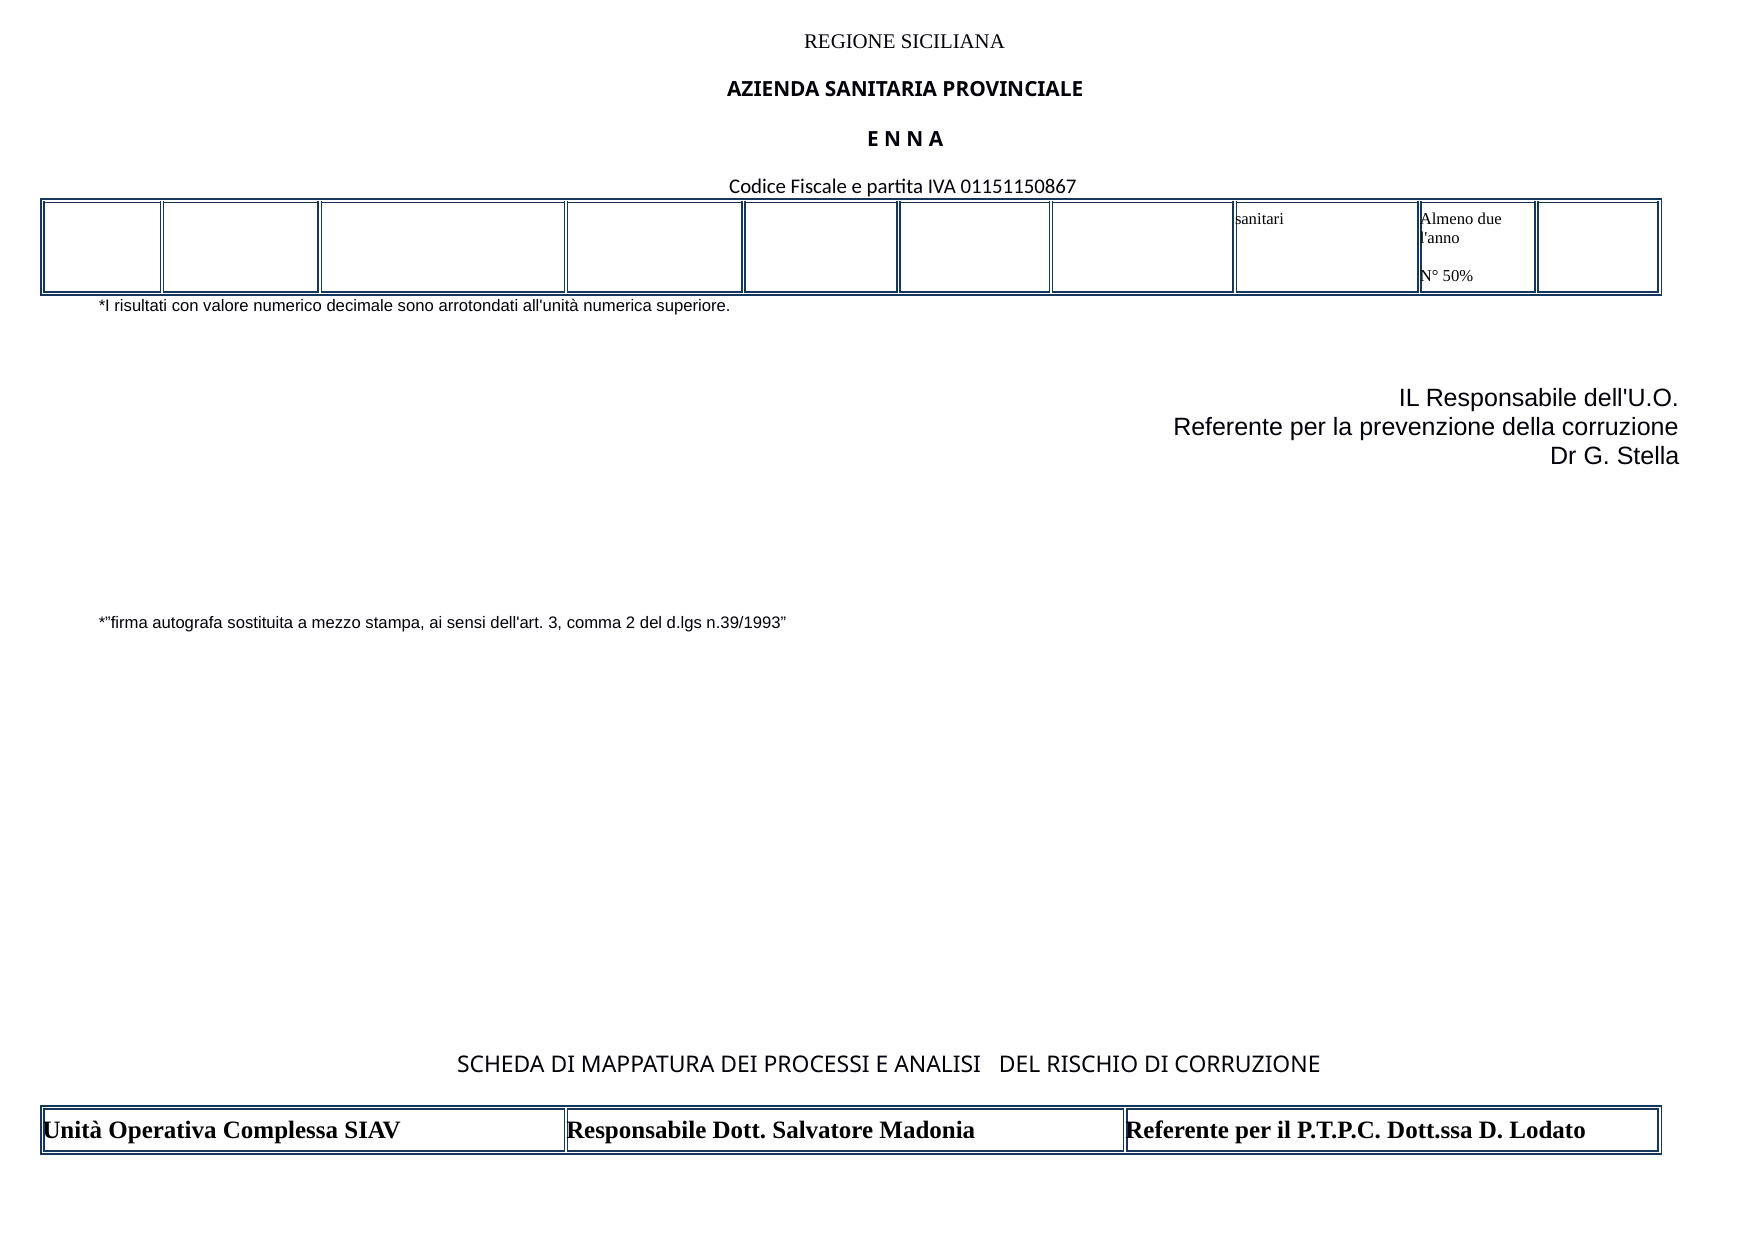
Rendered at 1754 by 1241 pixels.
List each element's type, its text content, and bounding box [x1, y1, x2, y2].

text SCHEDA DI MAPPATURA DEI PROCESSI E ANALISI DEL RISCHIO DI CORRUZIONE [98, 1048, 1679, 1080]
table_cell [746, 203, 896, 291]
text Referente per la prevenzione della corruzione [98, 412, 1679, 441]
table_header Unità Operativa Complessa SIAV [45, 1110, 564, 1150]
table_cell sanitari [1237, 203, 1417, 291]
table_cell [164, 203, 317, 291]
text *I risultati con valore numerico decimale sono arrotondati all'unità numerica superiore. [98, 296, 1679, 315]
table_cell [901, 203, 1049, 291]
text Dr G. Stella [98, 441, 1679, 469]
table_cell [322, 203, 564, 291]
table_cell Almeno due l'anno N° 50% [1422, 203, 1534, 291]
table_cell [1053, 203, 1232, 291]
text IL Responsabile dell'U.O. [98, 383, 1679, 412]
table_header Responsabile Dott. Salvatore Madonia [568, 1110, 1123, 1150]
table_cell [568, 203, 741, 291]
text *”firma autografa sostituita a mezzo stampa, ai sensi dell'art. 3, comma 2 del d.lgs n.39/1993” [98, 613, 1679, 632]
table_cell [45, 203, 160, 291]
table_header Referente per il P.T.P.C. Dott.ssa D. Lodato [1128, 1110, 1657, 1150]
table_cell [1539, 203, 1657, 291]
